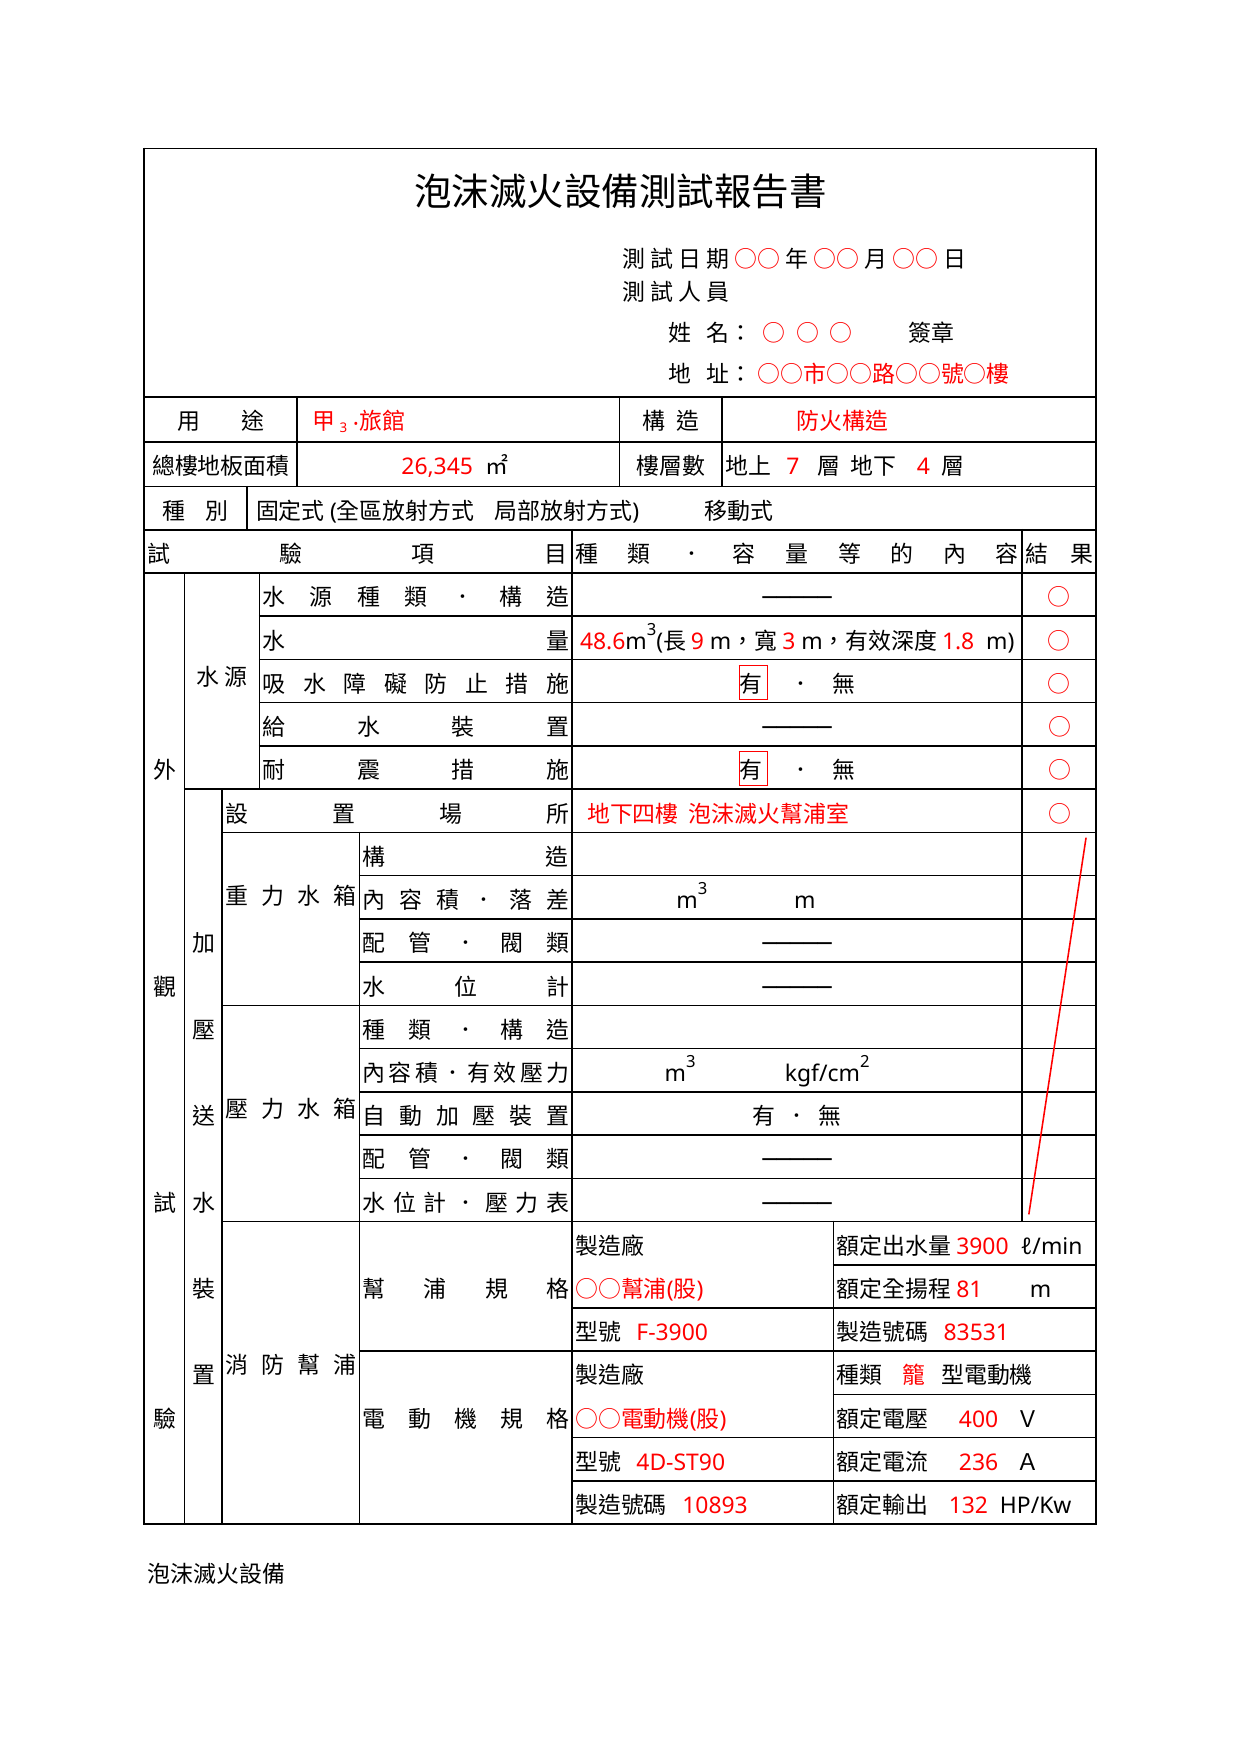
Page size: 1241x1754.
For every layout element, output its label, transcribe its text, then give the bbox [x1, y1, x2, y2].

table_cell 置 [185, 1350, 221, 1393]
table_cell 地下四樓 泡沫滅火幫浦室 [573, 790, 1021, 832]
table_cell [1049, 1049, 1095, 1091]
table_cell ───── [573, 920, 1021, 961]
table_cell 有 ． 無 [573, 1093, 1021, 1134]
table_cell 配管．閥類 [360, 1136, 571, 1177]
table_cell 種類 籠 型電動機 [834, 1352, 1095, 1393]
table_cell [573, 833, 1021, 875]
table_cell 設置場所 [223, 790, 571, 832]
table_cell 重力水箱 [223, 833, 359, 1004]
table_cell 水源種類．構造 [260, 574, 571, 615]
table_cell [145, 574, 184, 615]
table_cell [145, 788, 184, 832]
table_cell [1023, 963, 1066, 1004]
table_cell 測 試 人 員 [619, 274, 1095, 315]
table_cell 結果 [1023, 531, 1095, 572]
table_cell ───── [573, 1136, 1021, 1177]
table_cell 甲3 ‧旅館 [298, 398, 619, 441]
table_cell [1023, 1093, 1046, 1134]
table_cell [185, 1221, 221, 1264]
table_cell [360, 1437, 571, 1480]
table_cell ───── [573, 574, 1021, 615]
table_cell 吸水障礙防止措施 [260, 660, 571, 702]
table_cell 消防幫浦 [223, 1222, 359, 1523]
table_cell 26,345 ㎡ [298, 443, 619, 486]
table_cell [145, 1307, 184, 1350]
table_cell 水位計．壓力表 [360, 1179, 571, 1221]
table_cell 水 [185, 1178, 221, 1221]
table_cell 地 址： ○○市○○路○○號○樓 [619, 356, 1095, 396]
table_cell [185, 875, 221, 918]
table_cell [360, 1480, 571, 1523]
table_cell [145, 315, 619, 356]
table_cell 型號 4D-ST90 [573, 1438, 833, 1480]
table_cell [1023, 920, 1072, 961]
table_cell 電動機規格 [360, 1394, 571, 1437]
table_cell 水位計 [360, 963, 571, 1004]
table_header 泡沫滅火設備測試報告書 [145, 149, 1095, 228]
table_cell [145, 832, 184, 875]
table_cell [360, 1307, 571, 1350]
table_cell [1023, 833, 1095, 875]
table_cell ○ [1023, 747, 1095, 788]
table_cell 種類．容量等的內容 [573, 531, 1021, 572]
table_cell 姓 名： ○ ○ ○ 簽章 [619, 315, 1095, 356]
table_cell ○ [1023, 790, 1095, 832]
table_cell 有 ． 無 [573, 747, 1021, 788]
table_cell [185, 961, 221, 1004]
table_cell 製造號碼 10893 [573, 1482, 833, 1523]
table_cell 耐震措施 [260, 747, 571, 788]
table_cell [145, 702, 184, 745]
table_cell ○○電動機(股) [573, 1394, 833, 1437]
table_cell [1036, 1136, 1095, 1177]
table_cell [145, 1437, 184, 1480]
table_cell 構 造 [360, 833, 571, 875]
table_cell 水量 [260, 617, 571, 659]
table_cell [1069, 920, 1095, 961]
table_cell [145, 356, 619, 396]
table_cell [1023, 1179, 1095, 1221]
table_cell [185, 1437, 221, 1480]
table_cell 試 驗 項 目 [145, 531, 571, 572]
table_cell [185, 832, 221, 875]
table_cell 壓 [185, 1005, 221, 1048]
table_cell 構 造 [620, 398, 721, 441]
table_cell m3 m [573, 876, 1021, 918]
table_cell ○ [1023, 617, 1095, 659]
table_cell [1056, 1006, 1095, 1048]
table_cell 給水裝置 [260, 703, 571, 745]
table_cell ───── [573, 703, 1021, 745]
table_cell 驗 [145, 1394, 184, 1437]
table_cell 製造號碼 83531 [834, 1309, 1095, 1350]
table_cell 內容積．有效壓力 [360, 1049, 571, 1091]
table_cell [145, 1091, 184, 1134]
table_cell [1023, 1006, 1059, 1048]
table_cell 用 途 [145, 398, 296, 441]
table_cell 製造廠 [573, 1222, 833, 1264]
table_cell 總樓地板面積 [145, 443, 296, 486]
table_cell [145, 659, 184, 702]
table_cell [1023, 1136, 1039, 1177]
table_cell 自動加壓裝置 [360, 1093, 571, 1134]
table_cell [145, 1134, 184, 1177]
table_cell ───── [573, 1179, 1021, 1221]
table_cell 送 [185, 1091, 221, 1134]
table_cell 防火構造 [723, 398, 1095, 441]
table_cell [185, 1394, 221, 1437]
table_cell ○○幫浦(股) [573, 1264, 833, 1307]
table_cell [1023, 1049, 1053, 1091]
table_cell 48.6m3(長9 m，寬 3 m，有效深度1.8 m) [573, 617, 1021, 659]
table_cell [573, 1006, 1021, 1048]
table_cell 樓層數 [620, 443, 721, 486]
table_cell 額定出水量 3900 ℓ/min [834, 1222, 1095, 1264]
table_cell [1023, 876, 1079, 918]
table_cell [145, 1264, 184, 1307]
table_cell 加 [185, 918, 221, 961]
table_cell [185, 1480, 221, 1523]
table_cell 試 [145, 1178, 184, 1221]
text 泡沫滅火設備 [148, 1556, 1092, 1589]
table_cell 配管．閥類 [360, 920, 571, 961]
table_cell [145, 1221, 184, 1264]
table_cell [145, 918, 184, 961]
table_cell [1042, 1093, 1095, 1134]
table_cell [145, 875, 184, 918]
table_cell [145, 1005, 184, 1048]
table_cell 幫浦規格 [360, 1264, 571, 1307]
table_cell 測 試 日 期 ○○ 年 ○○ 月 ○○ 日 [619, 229, 1095, 274]
table_cell m3 kgf/cm2 [573, 1049, 1021, 1091]
table_cell [360, 1352, 571, 1393]
table_cell [145, 229, 619, 274]
table_cell [185, 790, 221, 832]
table_cell 水 源 [185, 574, 259, 788]
table_cell [145, 274, 619, 315]
table_cell 型號 F-3900 [573, 1309, 833, 1350]
table_cell 製造廠 [573, 1352, 833, 1393]
table_cell 種類．構造 [360, 1006, 571, 1048]
table_cell [1062, 963, 1095, 1004]
table_cell [185, 1307, 221, 1350]
table_cell ○ [1023, 660, 1095, 702]
table_cell 額定電壓 400 Ｖ [834, 1395, 1095, 1437]
table_cell ○ [1023, 574, 1095, 615]
table_cell 內容積．落差 [360, 876, 571, 918]
table_cell 固定式 (全區放射方式 局部放射方式) 移動式 [248, 487, 1095, 529]
table_cell 額定全揚程 81 m [834, 1266, 1095, 1307]
table_cell 外 [145, 745, 184, 788]
table_cell 額定輸出 132 HP/Kw [834, 1482, 1095, 1523]
table_cell 觀 [145, 961, 184, 1004]
table_cell 有 ． 無 [573, 660, 1021, 702]
table_cell [145, 1048, 184, 1091]
table_cell [145, 1480, 184, 1523]
table_cell 裝 [185, 1264, 221, 1307]
table_cell [360, 1222, 571, 1264]
table_cell [145, 1350, 184, 1393]
table_cell ○ [1023, 703, 1095, 745]
table_cell 地上 7 層 地下 4 層 [723, 443, 1095, 486]
table_cell [1075, 876, 1095, 918]
table_cell 額定電流 236 Ａ [834, 1438, 1095, 1480]
table_cell 種 別 [145, 487, 246, 529]
table_cell ───── [573, 963, 1021, 1004]
table_cell [145, 615, 184, 659]
table_cell 壓力水箱 [223, 1006, 359, 1221]
table_cell [185, 1048, 221, 1091]
table_cell [185, 1134, 221, 1177]
